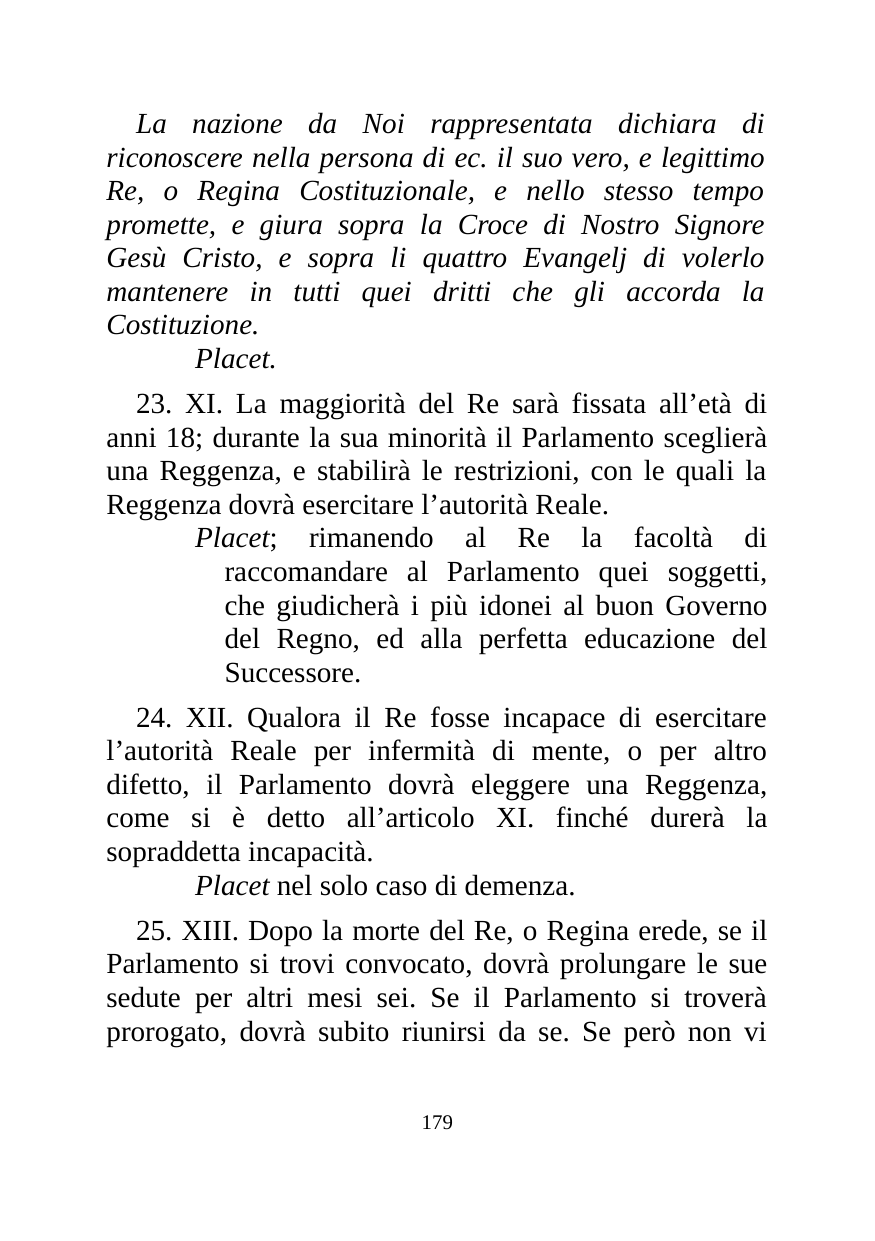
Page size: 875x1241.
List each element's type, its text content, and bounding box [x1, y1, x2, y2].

text 23. XI. La maggiorità del Re sarà fissata all’età di anni 18; durante la sua minorità il Parlamento sceglierà una Reggenza, e stabilirà le restrizioni, con le quali la Reggenza dovrà esercitare l’autorità Reale. [106, 386, 768, 521]
text 25. XIII. Dopo la morte del Re, o Regina erede, se il Parlamento si trovi convocato, dovrà prolungare le sue sedute per altri mesi sei. Se il Parlamento si troverà prorogato, dovrà subito riunirsi da se. Se però non vi [106, 913, 768, 1047]
text Placet nel solo caso di demenza. [195, 868, 768, 901]
text La nazione da Noi rappresentata dichiara di riconoscere nella persona di ec. il suo vero, e legittimo Re, o Regina Costituzionale, e nello stesso tempo promette, e giura sopra la Croce di Nostro Signore Gesù Cristo, e sopra li quattro Evangelj di volerlo mantenere in tutti quei dritti che gli accorda la Costituzione. [106, 106, 768, 341]
text Placet; rimanendo al Re la facoltà di raccomandare al Parlamento quei soggetti, che giudicherà i più idonei al buon Governo del Regno, ed alla perfetta educazione del Successore. [195, 521, 768, 688]
text Placet. [195, 341, 768, 374]
text 24. XII. Qualora il Re fosse incapace di esercitare l’autorità Reale per infermità di mente, o per altro difetto, il Parlamento dovrà eleggere una Reggenza, come si è detto all’articolo XI. finché durerà la sopraddetta incapacità. [106, 700, 768, 868]
